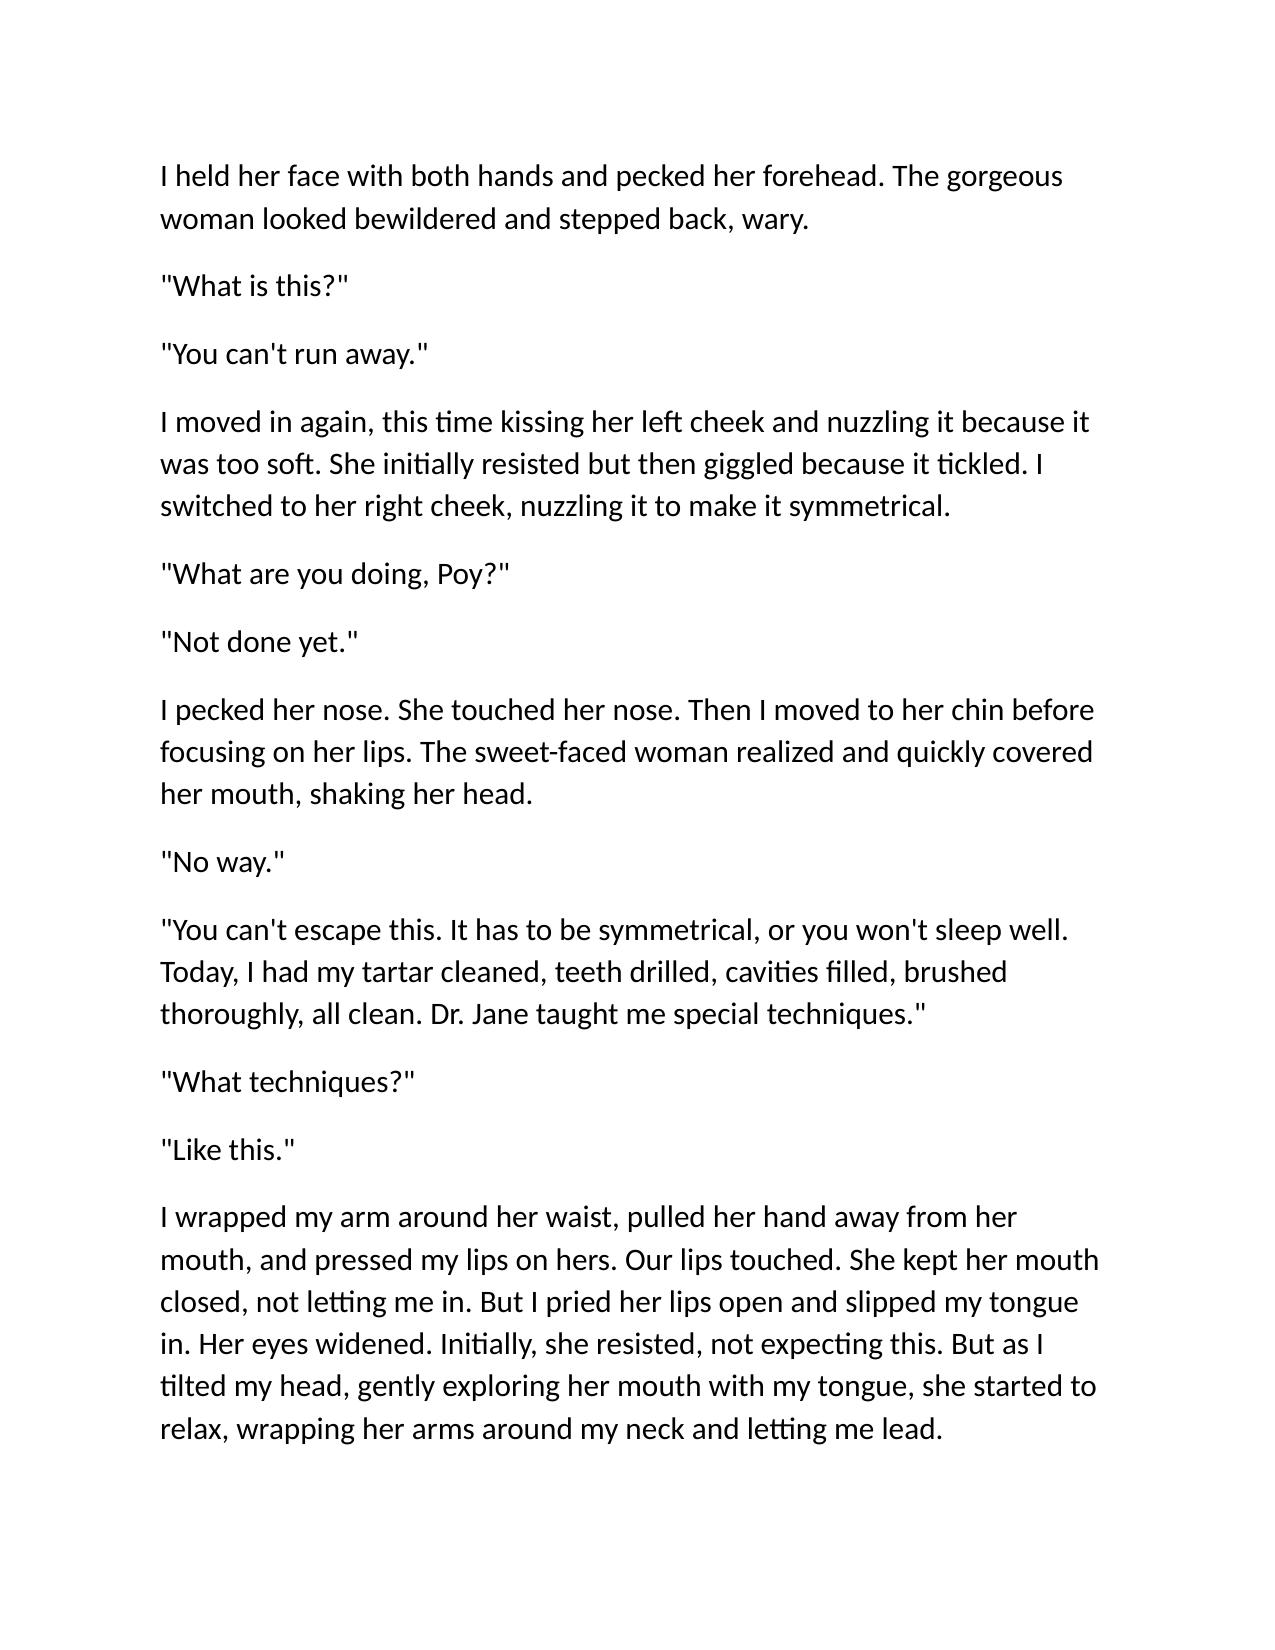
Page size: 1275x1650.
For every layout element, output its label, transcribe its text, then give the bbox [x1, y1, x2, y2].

text "What is this?" [160, 266, 1113, 304]
text I pecked her nose. She touched her nose. Then I moved to her chin before focusing on her lips. The sweet-faced woman realized and quickly covered her mouth, shaking her head. [160, 689, 1113, 812]
text I moved in again, this time kissing her left cheek and nuzzling it because it was too soft. She initially resisted but then giggled because it tickled. I switched to her right cheek, nuzzling it to make it symmetrical. [160, 402, 1113, 524]
text "You can't run away." [160, 334, 1113, 372]
text "What are you doing, Poy?" [160, 554, 1113, 592]
text I held her face with both hands and pecked her forehead. The gorgeous woman looked bewildered and stepped back, wary. [160, 156, 1113, 237]
text "What techniques?" [160, 1062, 1113, 1100]
text "No way." [160, 842, 1113, 880]
text I wrapped my arm around her waist, pulled her hand away from her mouth, and pressed my lips on hers. Our lips touched. She kept her mouth closed, not letting me in. But I pried her lips open and slipped my tongue in. Her eyes widened. Initially, she resisted, not expecting this. But as I tilted my head, gently exploring her mouth with my tongue, she started to relax, wrapping her arms around my neck and letting me lead. [160, 1197, 1113, 1447]
text "You can't escape this. It has to be symmetrical, or you won't sleep well. Today, I had my tartar cleaned, teeth drilled, cavities filled, brushed thoroughly, all clean. Dr. Jane taught me special techniques." [160, 909, 1113, 1032]
text "Like this." [160, 1129, 1113, 1168]
text "Not done yet." [160, 622, 1113, 660]
